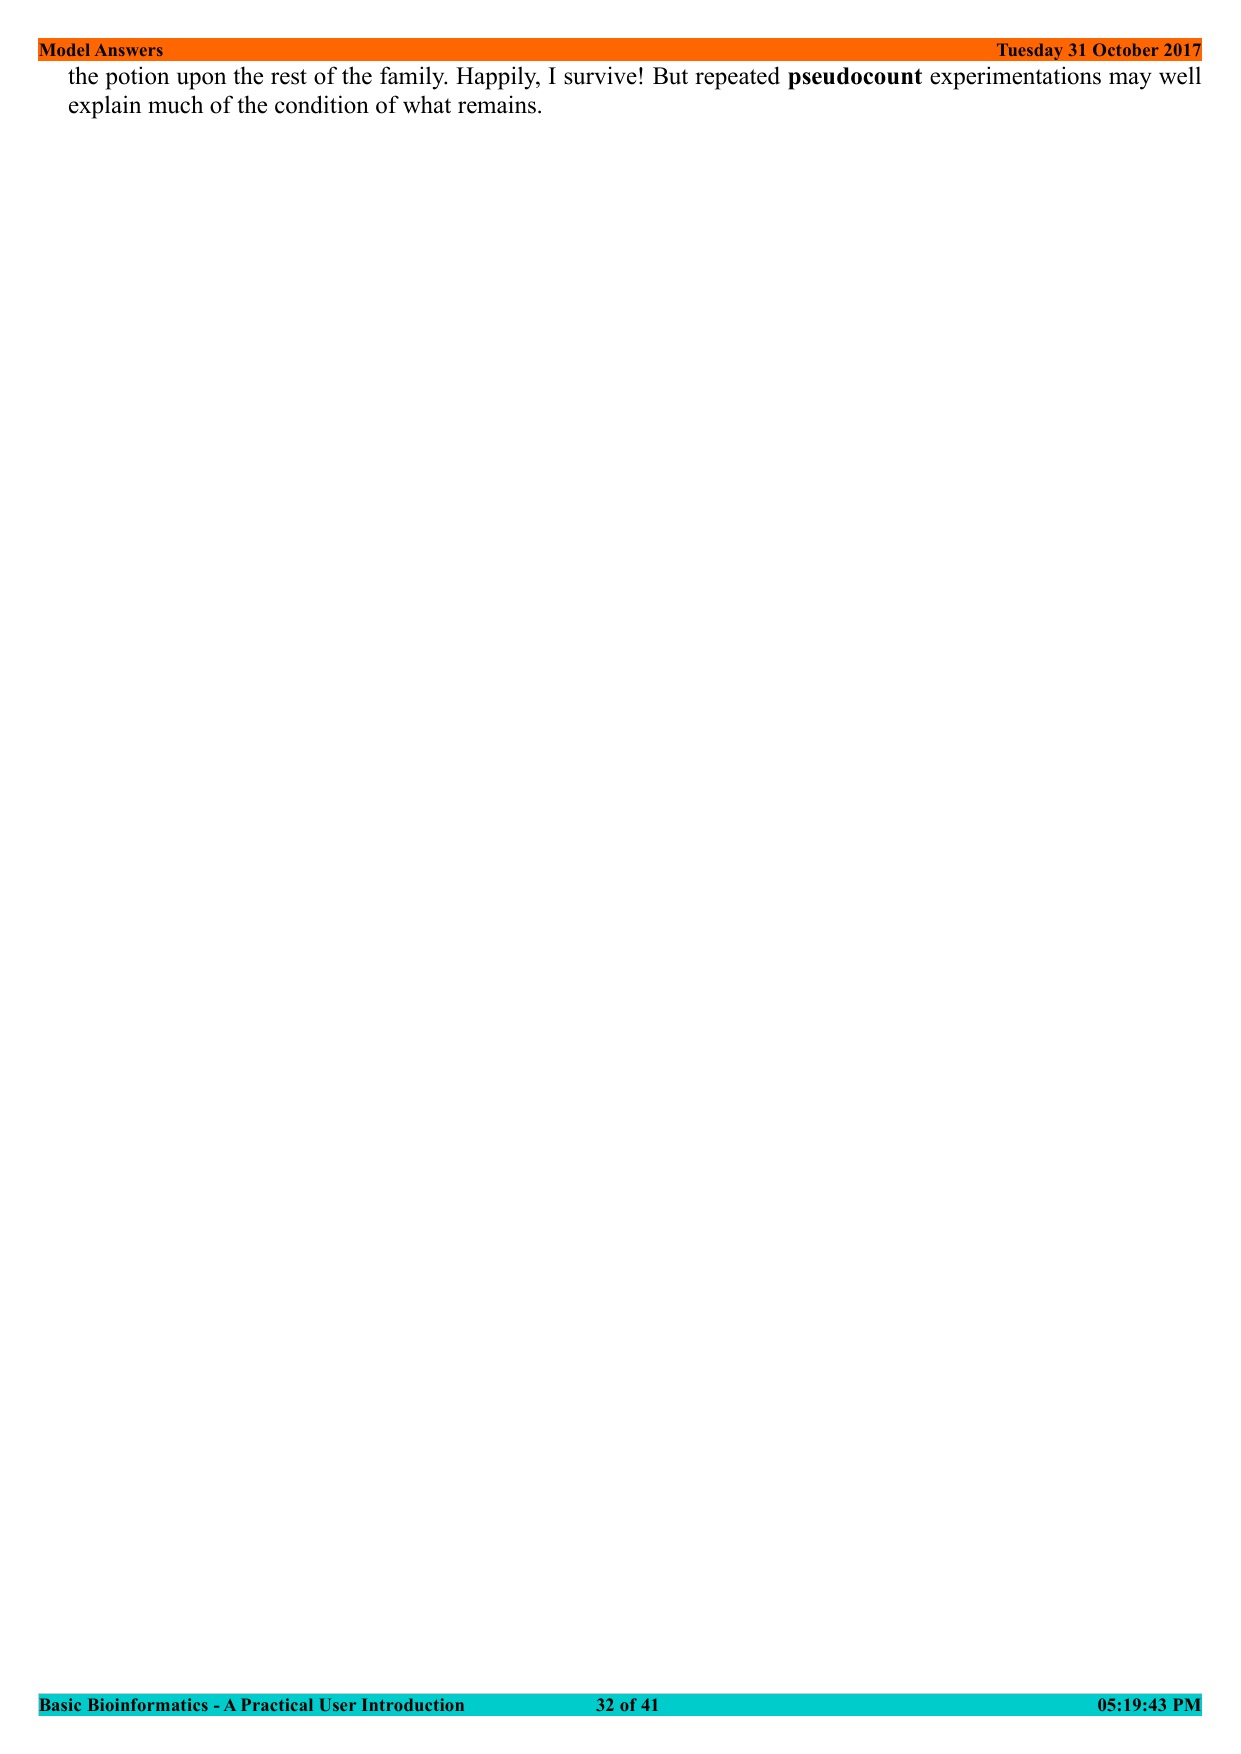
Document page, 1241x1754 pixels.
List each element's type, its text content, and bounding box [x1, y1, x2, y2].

text the potion upon the rest of the family. Happily, I survive! But repeated pseudocount experimentations may well explain much of the condition of what remains. [68, 61, 1202, 119]
